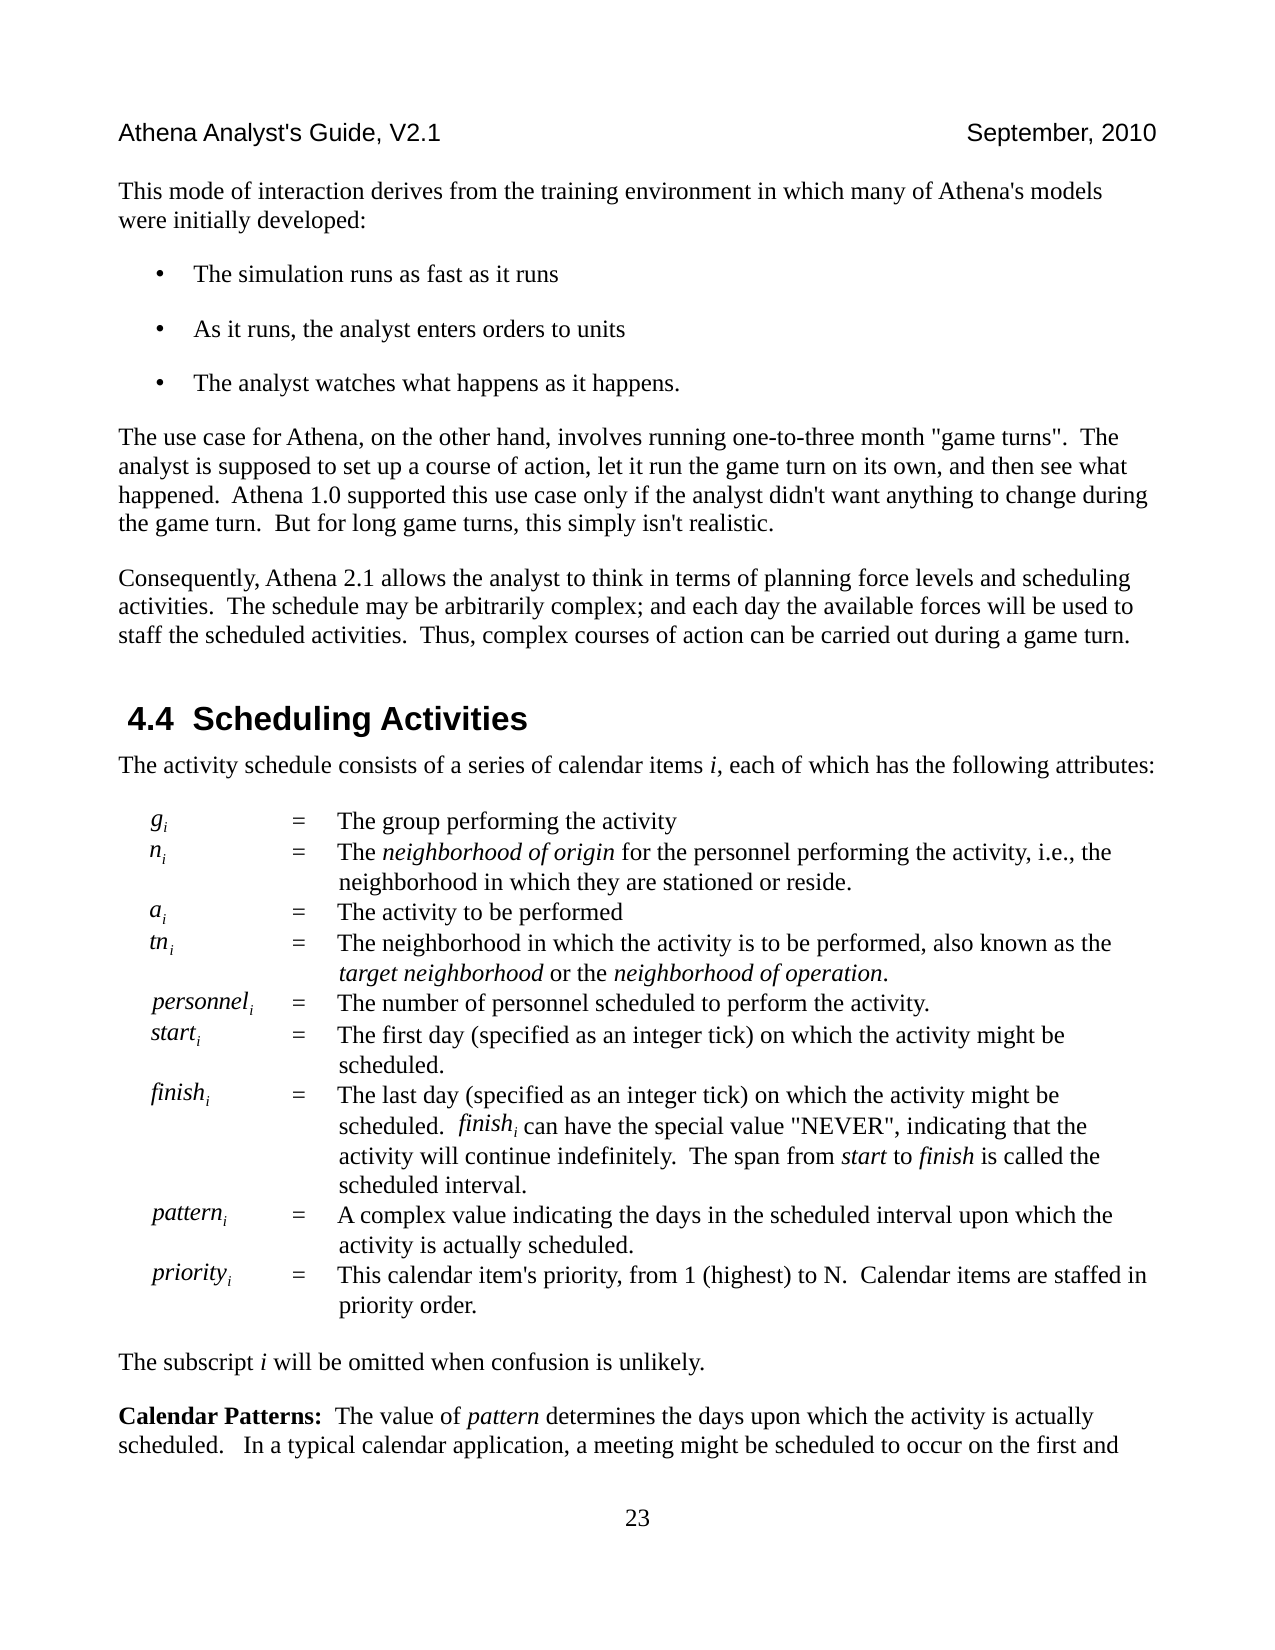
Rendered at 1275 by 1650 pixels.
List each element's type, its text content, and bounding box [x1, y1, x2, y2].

list As it runs, the analyst enters orders to units [156, 314, 1157, 342]
text = The activity to be performed [149, 896, 1157, 927]
text = The first day (specified as an integer tick) on which the activity might be scheduled. [149, 1018, 1157, 1078]
text The use case for Athena, on the other hand, involves running one-to-three month "game turns". The analyst is supposed to set up a course of action, let it run the game turn on its own, and then see what happened. Athena 1.0 supported this use case only if the analyst didn't want anything to change during the game turn. But for long game turns, this simply isn't realistic. [118, 422, 1157, 537]
subtitle Scheduling Activities [118, 699, 1157, 738]
text Calendar Patterns: The value of pattern determines the days upon which the activity is actually scheduled. In a typical calendar application, a meeting might be scheduled to occur on the first and [118, 1401, 1157, 1459]
text = The neighborhood in which the activity is to be performed, also known as the target neighborhood or the neighborhood of operation. [149, 927, 1157, 987]
list The simulation runs as fast as it runs [156, 259, 1157, 288]
text = The number of personnel scheduled to perform the activity. [149, 987, 1157, 1018]
text Consequently, Athena 2.1 allows the analyst to think in terms of planning force levels and scheduling activities. The schedule may be arbitrarily complex; and each day the available forces will be used to staff the scheduled activities. Thus, complex courses of action can be carried out during a game turn. [118, 563, 1157, 649]
text The subscript i will be omitted when confusion is unlikely. [118, 1347, 1157, 1376]
text = This calendar item's priority, from 1 (highest) to N. Calendar items are staffed in priority order. [149, 1258, 1157, 1318]
text The activity schedule consists of a series of calendar items i, each of which has the following attributes: [118, 750, 1157, 779]
text = The last day (specified as an integer tick) on which the activity might be scheduled. can have the special value "NEVER", indicating that the activity will continue indefinitely. The span from start to finish is called the scheduled interval. [149, 1078, 1157, 1198]
text = The neighborhood of origin for the personnel performing the activity, i.e., the neighborhood in which they are stationed or reside. [149, 836, 1157, 896]
list The analyst watches what happens as it happens. [156, 368, 1157, 397]
text = The group performing the activity [149, 805, 1157, 836]
text = A complex value indicating the days in the scheduled interval upon which the activity is actually scheduled. [149, 1198, 1157, 1258]
text This mode of interaction derives from the training environment in which many of Athena's models were initially developed: [118, 176, 1157, 234]
